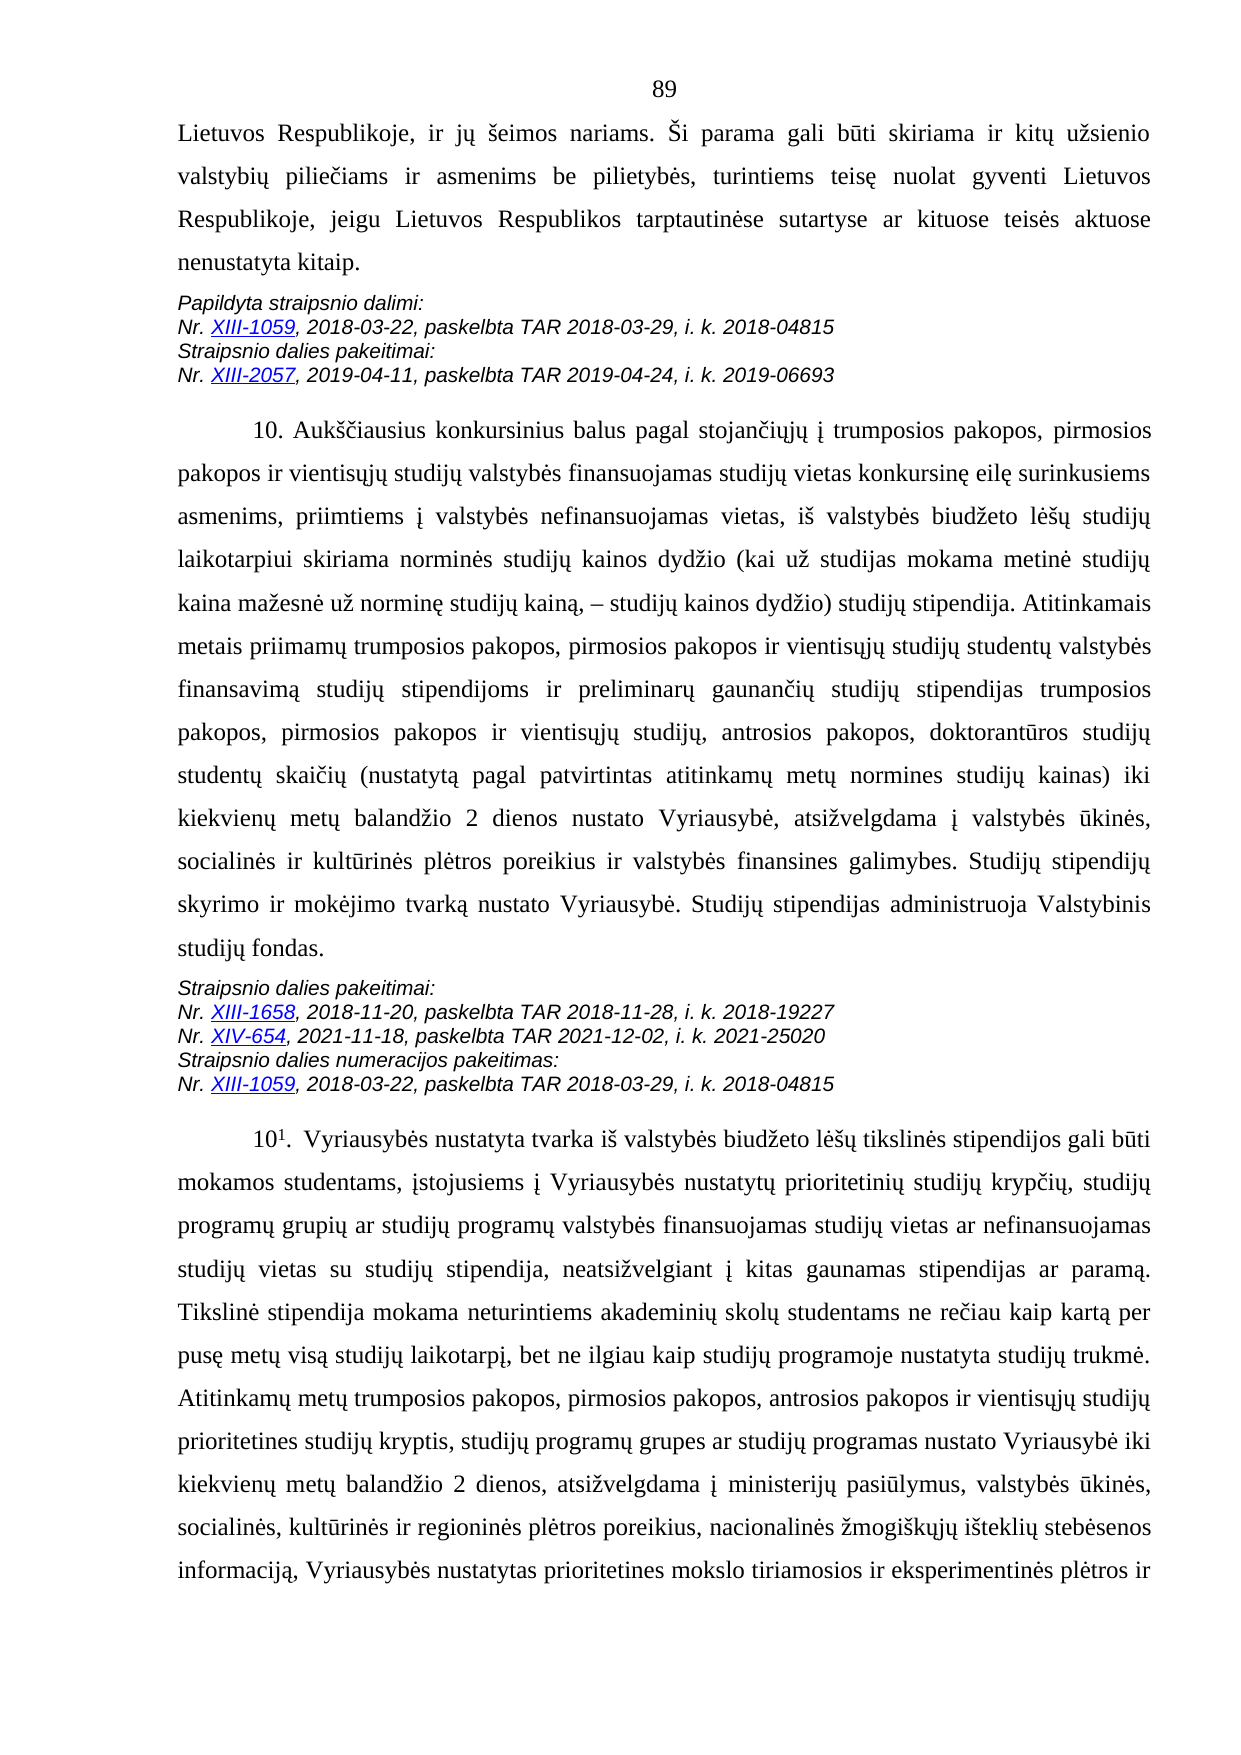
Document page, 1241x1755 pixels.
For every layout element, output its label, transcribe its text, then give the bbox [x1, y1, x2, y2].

text Straipsnio dalies pakeitimai: [177, 338, 1152, 362]
text Nr. XIII-1059, 2018-03-22, paskelbta TAR 2018-03-29, i. k. 2018-04815 [177, 314, 1152, 338]
text Straipsnio dalies numeracijos pakeitimas: [177, 1048, 1152, 1072]
text Nr. XIII-1059, 2018-03-22, paskelbta TAR 2018-03-29, i. k. 2018-04815 [177, 1072, 1152, 1096]
text Nr. XIII-2057, 2019-04-11, paskelbta TAR 2019-04-24, i. k. 2019-06693 [177, 362, 1152, 386]
text Lietuvos Respublikoje, ir jų šeimos nariams. Ši parama gali būti skiriama ir kitų užsienio valstybių piliečiams ir asmenims be pilietybės, turintiems teisę nuolat gyventi Lietuvos Respublikoje, jeigu Lietuvos Respublikos tarptautinėse sutartyse ar kituose teisės aktuose nenustatyta kitaip. [177, 118, 1152, 276]
text 101. Vyriausybės nustatyta tvarka iš valstybės biudžeto lėšų tikslinės stipendijos gali būti mokamos studentams, įstojusiems į Vyriausybės nustatytų prioritetinių studijų krypčių, studijų programų grupių ar studijų programų valstybės finansuojamas studijų vietas ar nefinansuojamas studijų vietas su studijų stipendija, neatsižvelgiant į kitas gaunamas stipendijas ar paramą. Tikslinė stipendija mokama neturintiems akademinių skolų studentams ne rečiau kaip kartą per pusę metų visą studijų laikotarpį, bet ne ilgiau kaip studijų programoje nustatyta studijų trukmė. Atitinkamų metų trumposios pakopos, pirmosios pakopos, antrosios pakopos ir vientisųjų studijų prioritetines studijų kryptis, studijų programų grupes ar studijų programas nustato Vyriausybė iki kiekvienų metų balandžio 2 dienos, atsižvelgdama į ministerijų pasiūlymus, valstybės ūkinės, socialinės, kultūrinės ir regioninės plėtros poreikius, nacionalinės žmogiškųjų išteklių stebėsenos informaciją, Vyriausybės nustatytas prioritetines mokslo tiriamosios ir eksperimentinės plėtros ir [177, 1124, 1152, 1584]
text Straipsnio dalies pakeitimai: [177, 976, 1152, 1000]
text Nr. XIV-654, 2021-11-18, paskelbta TAR 2021-12-02, i. k. 2021-25020 [177, 1024, 1152, 1048]
text Nr. XIII-1658, 2018-11-20, paskelbta TAR 2018-11-28, i. k. 2018-19227 [177, 1000, 1152, 1024]
text Papildyta straipsnio dalimi: [177, 291, 1152, 314]
text 10. Aukščiausius konkursinius balus pagal stojančiųjų į trumposios pakopos, pirmosios pakopos ir vientisųjų studijų valstybės finansuojamas studijų vietas konkursinę eilę surinkusiems asmenims, priimtiems į valstybės nefinansuojamas vietas, iš valstybės biudžeto lėšų studijų laikotarpiui skiriama norminės studijų kainos dydžio (kai už studijas mokama metinė studijų kaina mažesnė už norminę studijų kainą, – studijų kainos dydžio) studijų stipendija. Atitinkamais metais priimamų trumposios pakopos, pirmosios pakopos ir vientisųjų studijų studentų valstybės finansavimą studijų stipendijoms ir preliminarų gaunančių studijų stipendijas trumposios pakopos, pirmosios pakopos ir vientisųjų studijų, antrosios pakopos, doktorantūros studijų studentų skaičių (nustatytą pagal patvirtintas atitinkamų metų normines studijų kainas) iki kiekvienų metų balandžio 2 dienos nustato Vyriausybė, atsižvelgdama į valstybės ūkinės, socialinės ir kultūrinės plėtros poreikius ir valstybės finansines galimybes. Studijų stipendijų skyrimo ir mokėjimo tvarką nustato Vyriausybė. Studijų stipendijas administruoja Valstybinis studijų fondas. [177, 415, 1152, 961]
